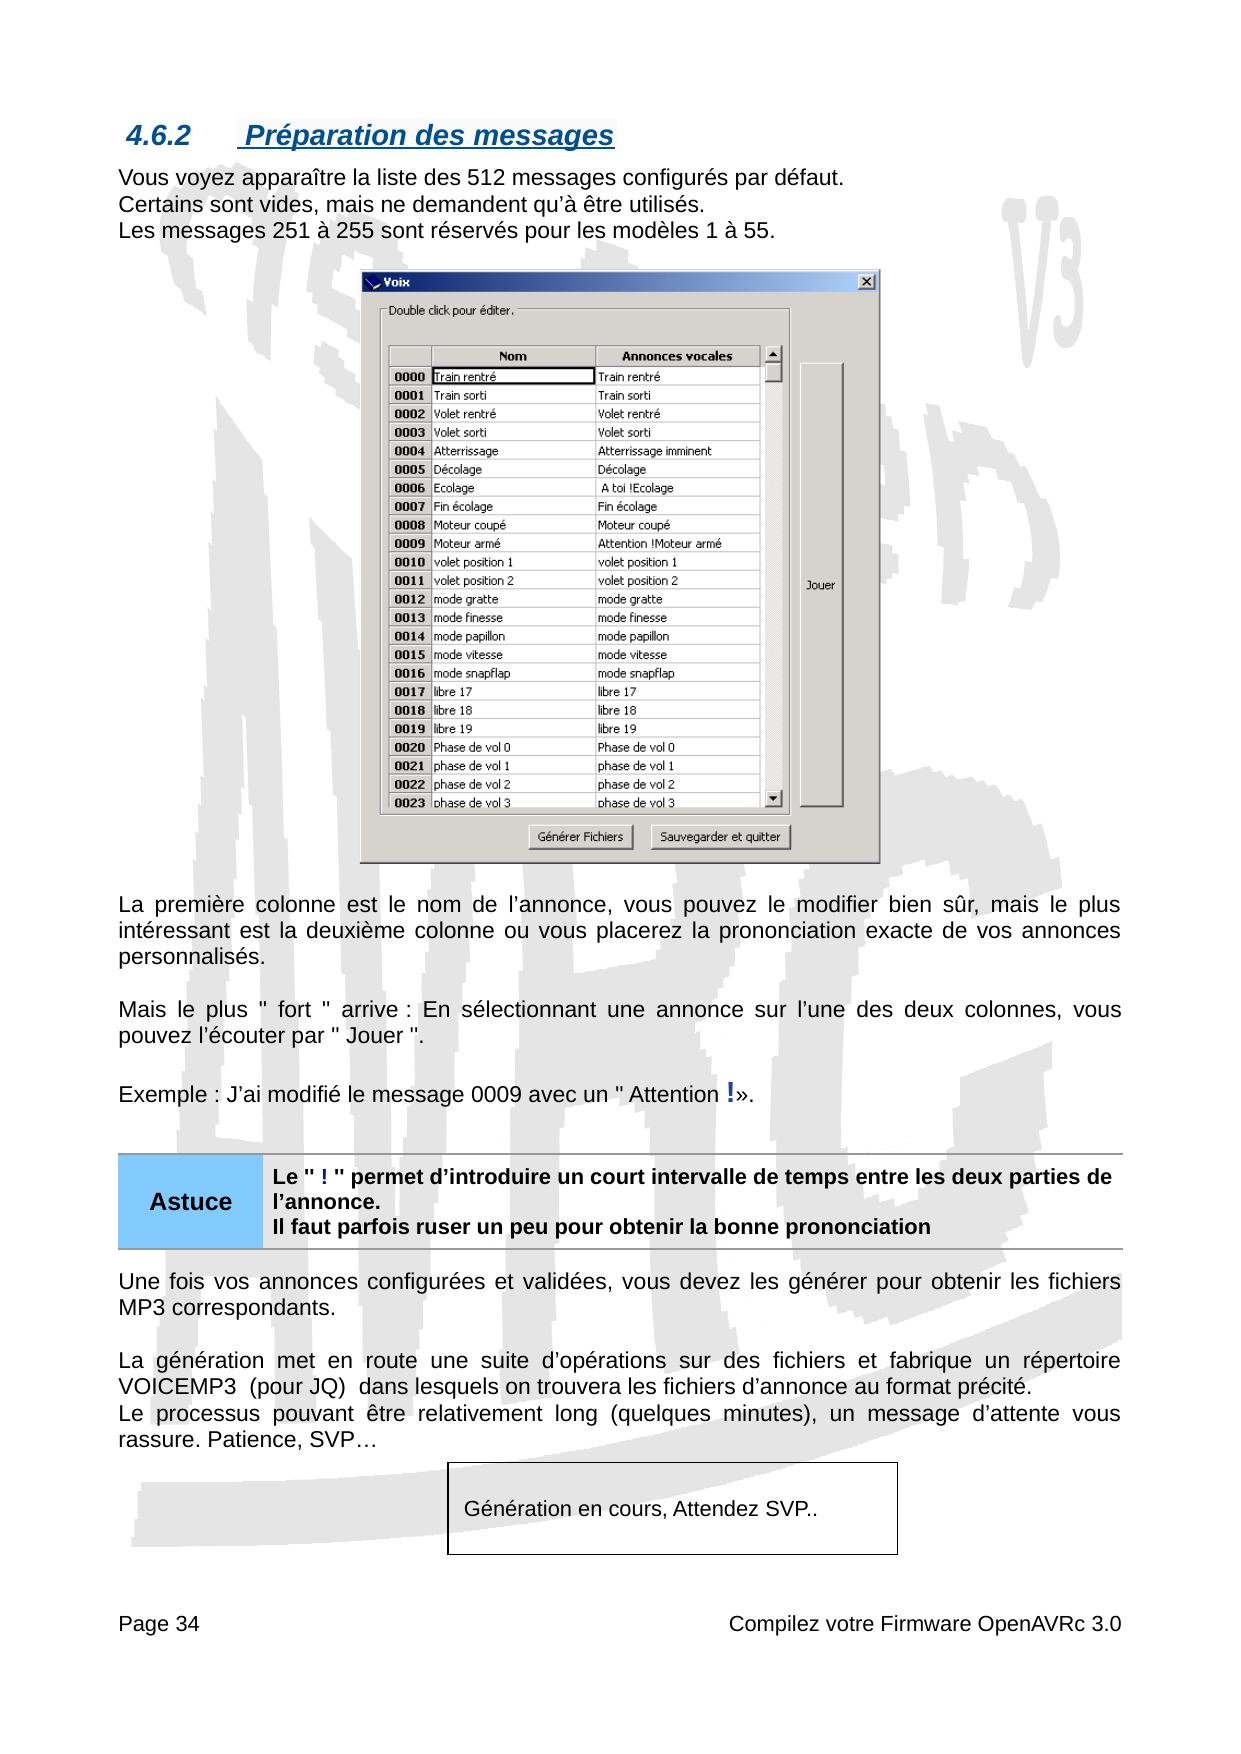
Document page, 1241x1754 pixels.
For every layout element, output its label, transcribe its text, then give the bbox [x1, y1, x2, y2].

text Mais le plus '' fort '' arrive : En sélectionnant une annonce sur l’une des deux colonnes, vous pouvez l’écouter par '' Jouer ''. [118, 996, 1122, 1049]
text Génération en cours, Attendez SVP.. [464, 1496, 882, 1521]
subtitle Préparation des messages [118, 118, 1122, 152]
text Les messages 251 à 255 sont réservés pour les modèles 1 à 55. [118, 217, 1122, 243]
text Le processus pouvant être relativement long (quelques minutes), un message d’attente vous rassure. Patience, SVP… [118, 1399, 1122, 1452]
text Vous voyez apparaître la liste des 512 messages configurés par défaut. [118, 164, 1122, 191]
text Certains sont vides, mais ne demandent qu’à être utilisés. [118, 191, 1122, 217]
text Une fois vos annonces configurées et validées, vous devez les générer pour obtenir les fichiers MP3 correspondants. [118, 1268, 1122, 1321]
picture [359, 269, 881, 864]
text Exemple : J’ai modifié le message 0009 avec un '' Attention !». [118, 1075, 1122, 1108]
table_header Le '' ! '' permet d’introduire un court intervalle de temps entre les deux parties de l’annonce. Il faut parfois ruser un peu pour obtenir la bonne prononciation [264, 1155, 1122, 1248]
text La première colonne est le nom de l’annonce, vous pouvez le modifier bien sûr, mais le plus intéressant est la deuxième colonne ou vous placerez la prononciation exacte de vos annonces personnalisés. [118, 891, 1122, 969]
table_header Astuce [118, 1155, 263, 1248]
text La génération met en route une suite d’opérations sur des fichiers et fabrique un répertoire VOICEMP3 (pour JQ) dans lesquels on trouvera les fichiers d’annonce au format précité. [118, 1347, 1122, 1399]
